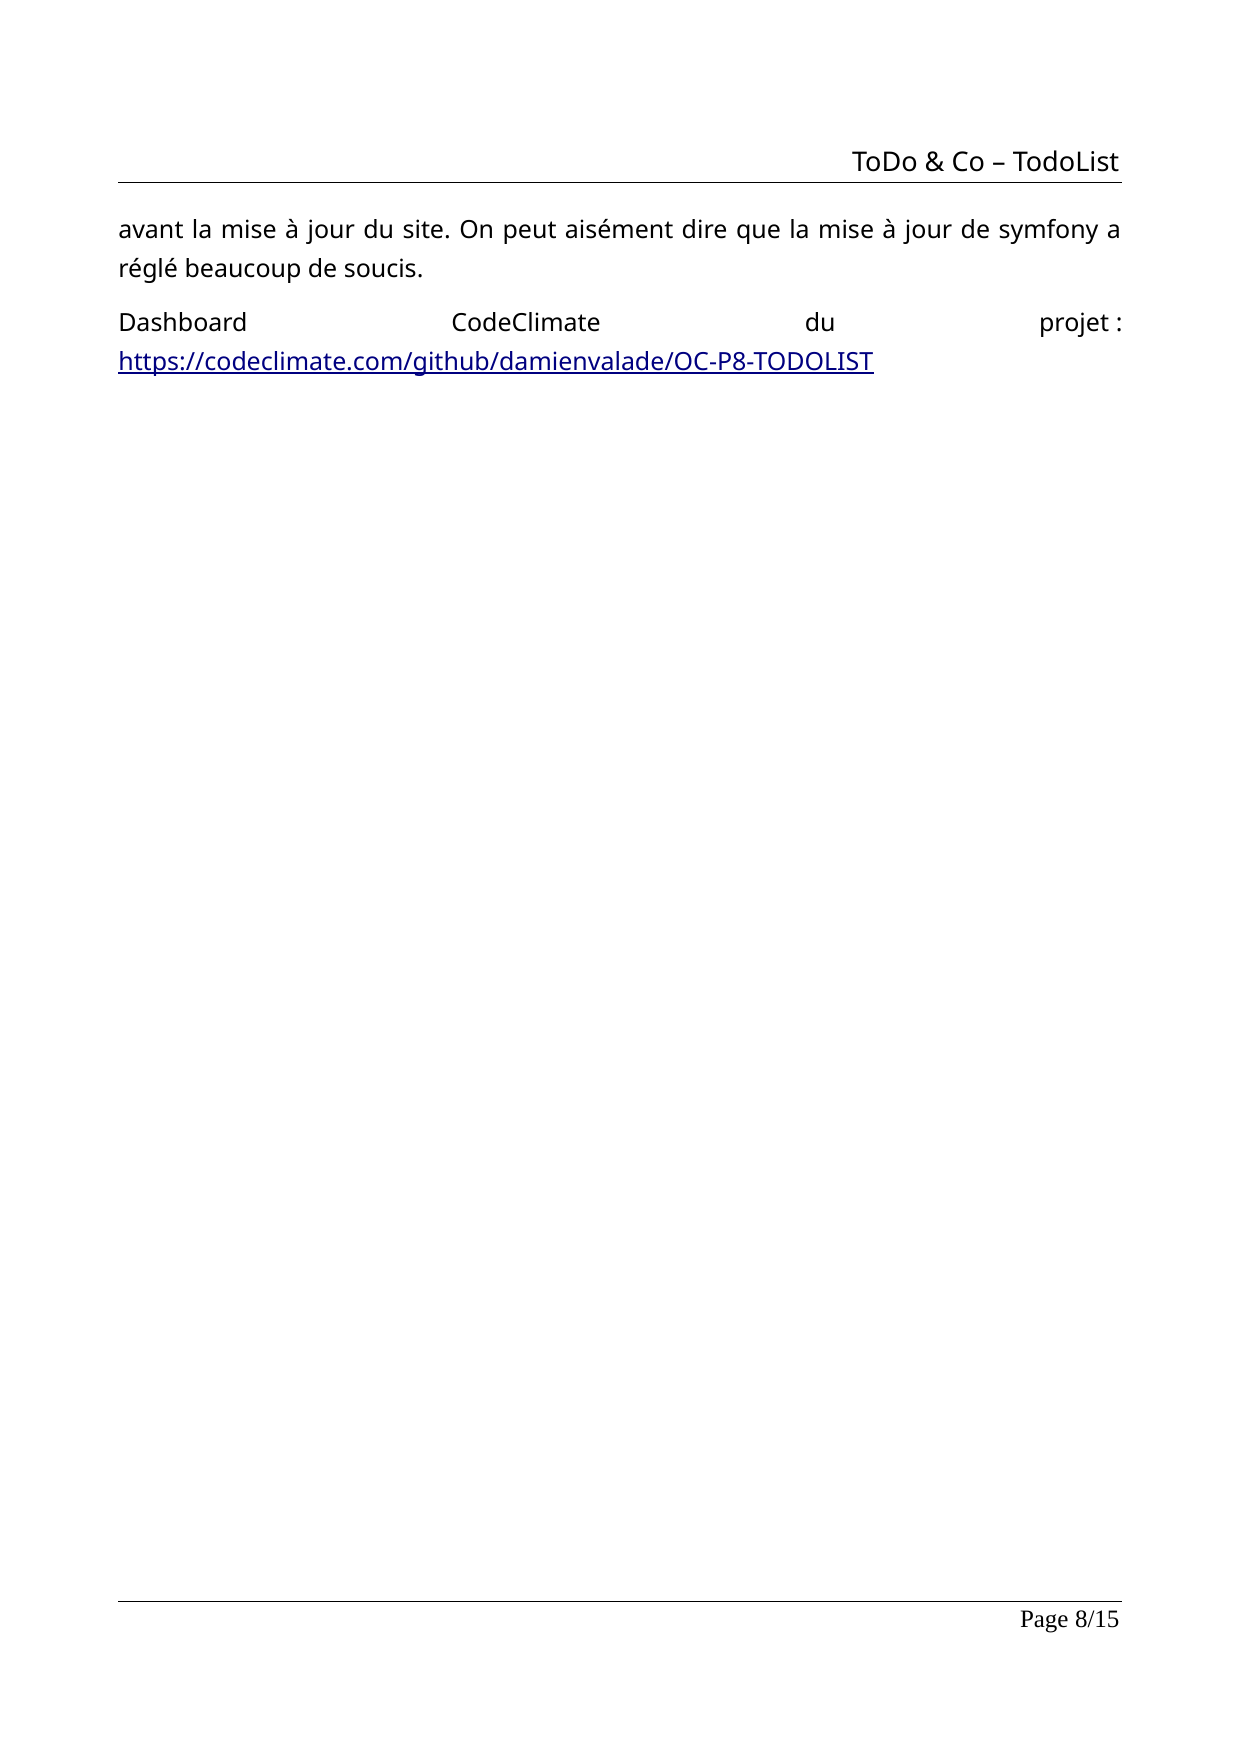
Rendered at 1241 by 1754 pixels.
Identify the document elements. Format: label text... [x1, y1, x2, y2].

text avant la mise à jour du site. On peut aisément dire que la mise à jour de symfony a réglé beaucoup de soucis. [118, 211, 1122, 285]
text Dashboard CodeClimate du projet : https://codeclimate.com/github/damienvalade/OC-P8-TODOLIST [118, 304, 1122, 378]
